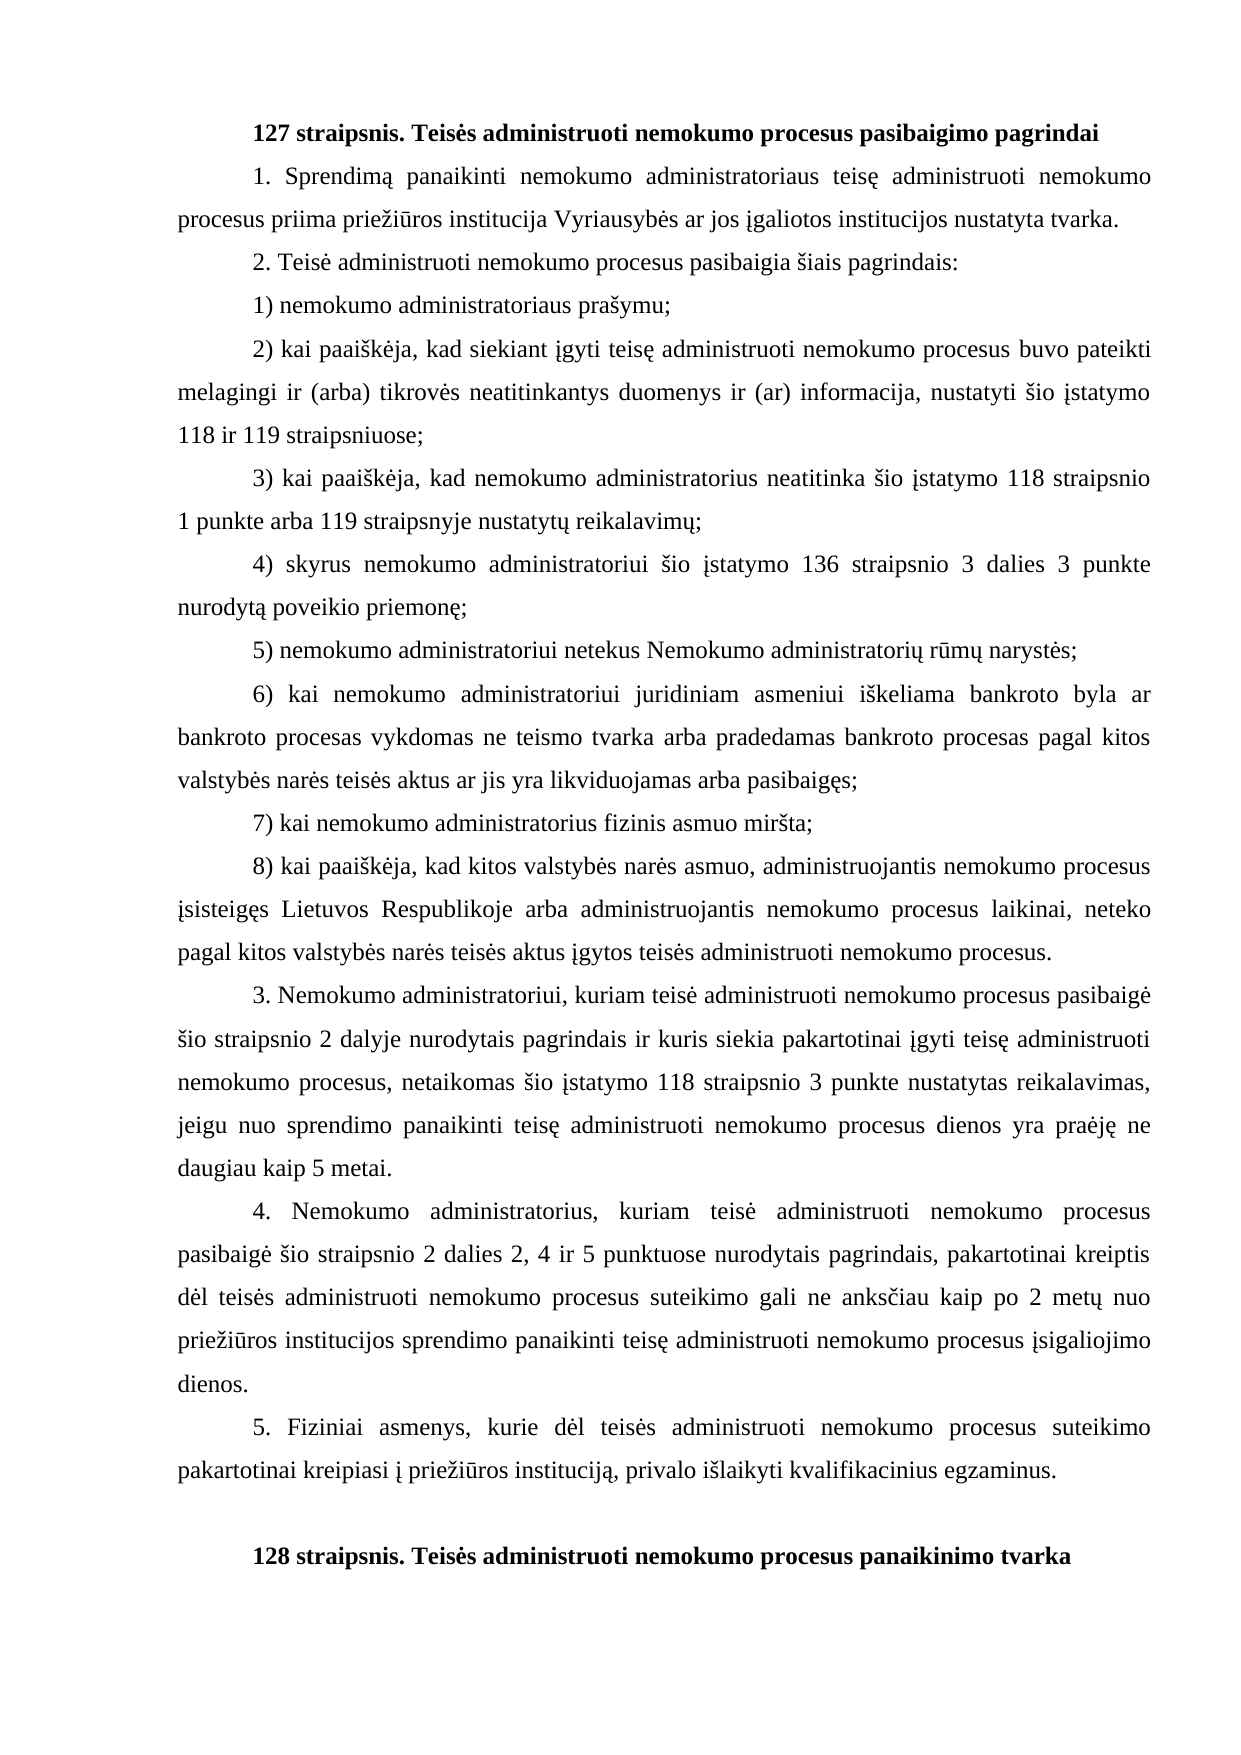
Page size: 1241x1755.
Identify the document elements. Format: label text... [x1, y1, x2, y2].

text 7) kai nemokumo administratorius fizinis asmuo miršta; [177, 808, 1152, 837]
text 1. Sprendimą panaikinti nemokumo administratoriaus teisę administruoti nemokumo procesus priima priežiūros institucija Vyriausybės ar jos įgaliotos institucijos nustatyta tvarka. [177, 161, 1152, 233]
text 2) kai paaiškėja, kad siekiant įgyti teisę administruoti nemokumo procesus buvo pateikti melagingi ir (arba) tikrovės neatitinkantys duomenys ir (ar) informacija, nustatyti šio įstatymo 118 ir 119 straipsniuose; [177, 334, 1152, 449]
text 4. Nemokumo administratorius, kuriam teisė administruoti nemokumo procesus pasibaigė šio straipsnio 2 dalies 2, 4 ir 5 punktuose nurodytais pagrindais, pakartotinai kreiptis dėl teisės administruoti nemokumo procesus suteikimo gali ne anksčiau kaip po 2 metų nuo priežiūros institucijos sprendimo panaikinti teisę administruoti nemokumo procesus įsigaliojimo dienos. [177, 1196, 1152, 1397]
text 4) skyrus nemokumo administratoriui šio įstatymo 136 straipsnio 3 dalies 3 punkte nurodytą poveikio priemonę; [177, 549, 1152, 621]
text 1) nemokumo administratoriaus prašymu; [177, 291, 1152, 319]
text 8) kai paaiškėja, kad kitos valstybės narės asmuo, administruojantis nemokumo procesus įsisteigęs Lietuvos Respublikoje arba administruojantis nemokumo procesus laikinai, neteko pagal kitos valstybės narės teisės aktus įgytos teisės administruoti nemokumo procesus. [177, 851, 1152, 966]
text 2. Teisė administruoti nemokumo procesus pasibaigia šiais pagrindais: [177, 247, 1152, 276]
text 5. Fiziniai asmenys, kurie dėl teisės administruoti nemokumo procesus suteikimo pakartotinai kreipiasi į priežiūros instituciją, privalo išlaikyti kvalifikacinius egzaminus. [177, 1412, 1152, 1484]
text 5) nemokumo administratoriui netekus Nemokumo administratorių rūmų narystės; [177, 636, 1152, 664]
text 128 straipsnis. Teisės administruoti nemokumo procesus panaikinimo tvarka [177, 1541, 1152, 1570]
text 3) kai paaiškėja, kad nemokumo administratorius neatitinka šio įstatymo 118 straipsnio 1 punkte arba 119 straipsnyje nustatytų reikalavimų; [177, 463, 1152, 535]
text 6) kai nemokumo administratoriui juridiniam asmeniui iškeliama bankroto byla ar bankroto procesas vykdomas ne teismo tvarka arba pradedamas bankroto procesas pagal kitos valstybės narės teisės aktus ar jis yra likviduojamas arba pasibaigęs; [177, 679, 1152, 794]
text 127 straipsnis. Teisės administruoti nemokumo procesus pasibaigimo pagrindai [177, 118, 1152, 147]
text 3. Nemokumo administratoriui, kuriam teisė administruoti nemokumo procesus pasibaigė šio straipsnio 2 dalyje nurodytais pagrindais ir kuris siekia pakartotinai įgyti teisę administruoti nemokumo procesus, netaikomas šio įstatymo 118 straipsnio 3 punkte nustatytas reikalavimas, jeigu nuo sprendimo panaikinti teisę administruoti nemokumo procesus dienos yra praėję ne daugiau kaip 5 metai. [177, 981, 1152, 1182]
